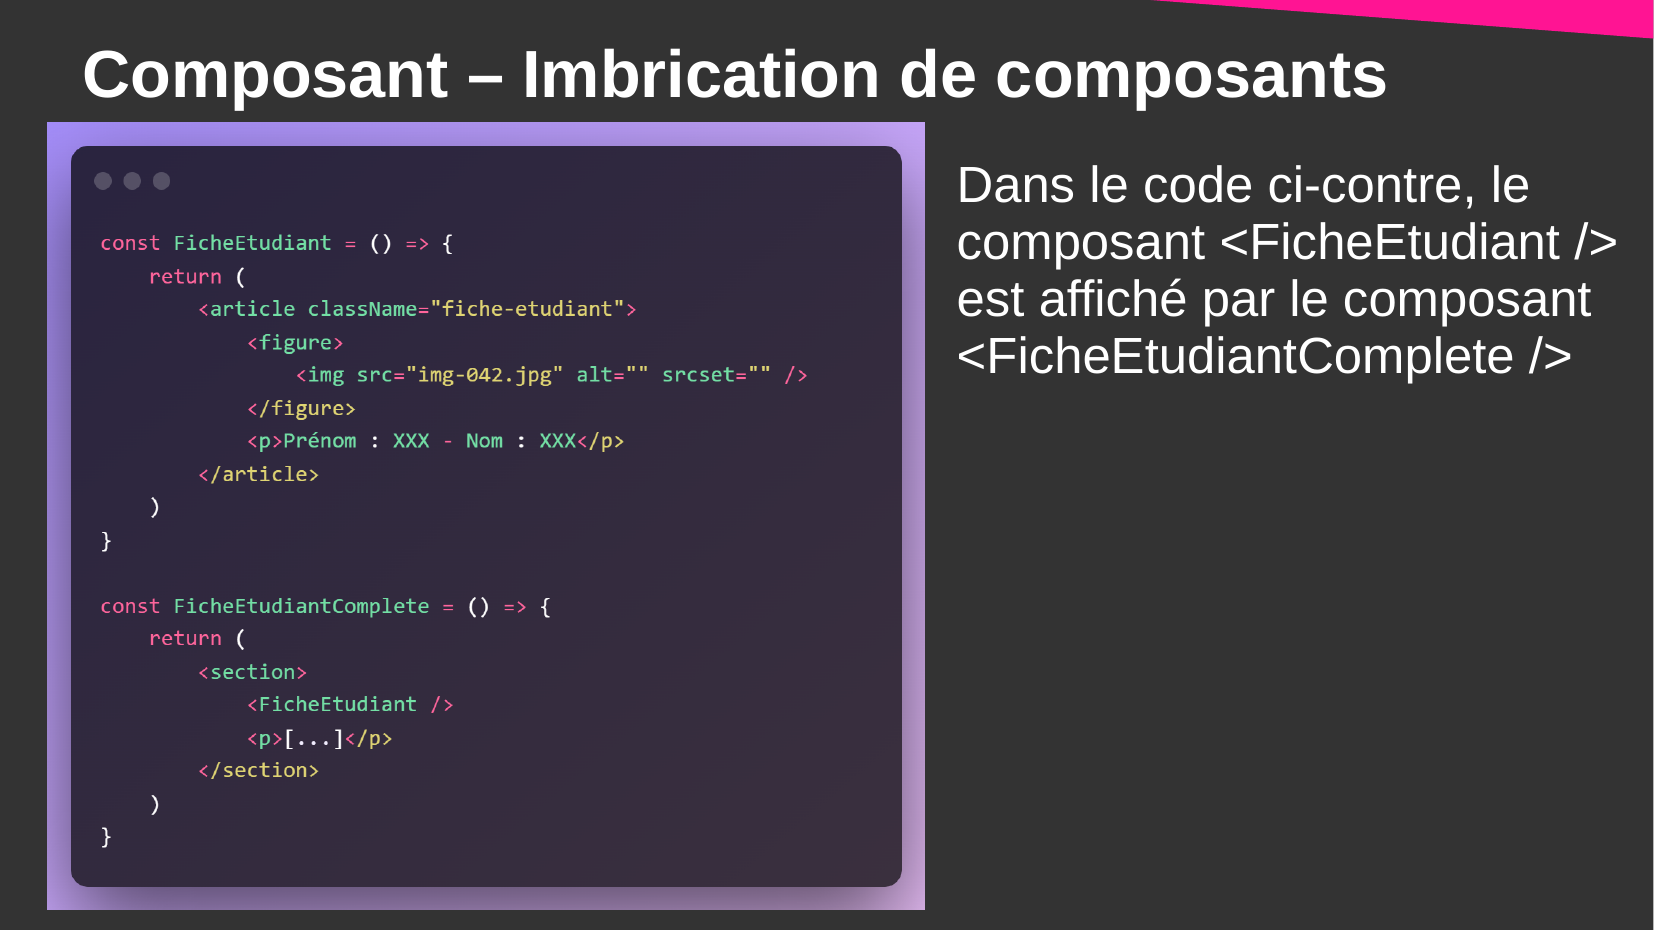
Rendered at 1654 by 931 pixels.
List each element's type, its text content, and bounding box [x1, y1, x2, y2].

list Dans le code ci-contre, le composant <FicheEtudiant /> est affiché par le composant <FicheEtudiantComplete /> [956, 156, 1630, 402]
picture [47, 122, 925, 910]
text_box [1150, 0, 1654, 39]
title Composant – Imbrication de composants [82, 37, 1571, 112]
